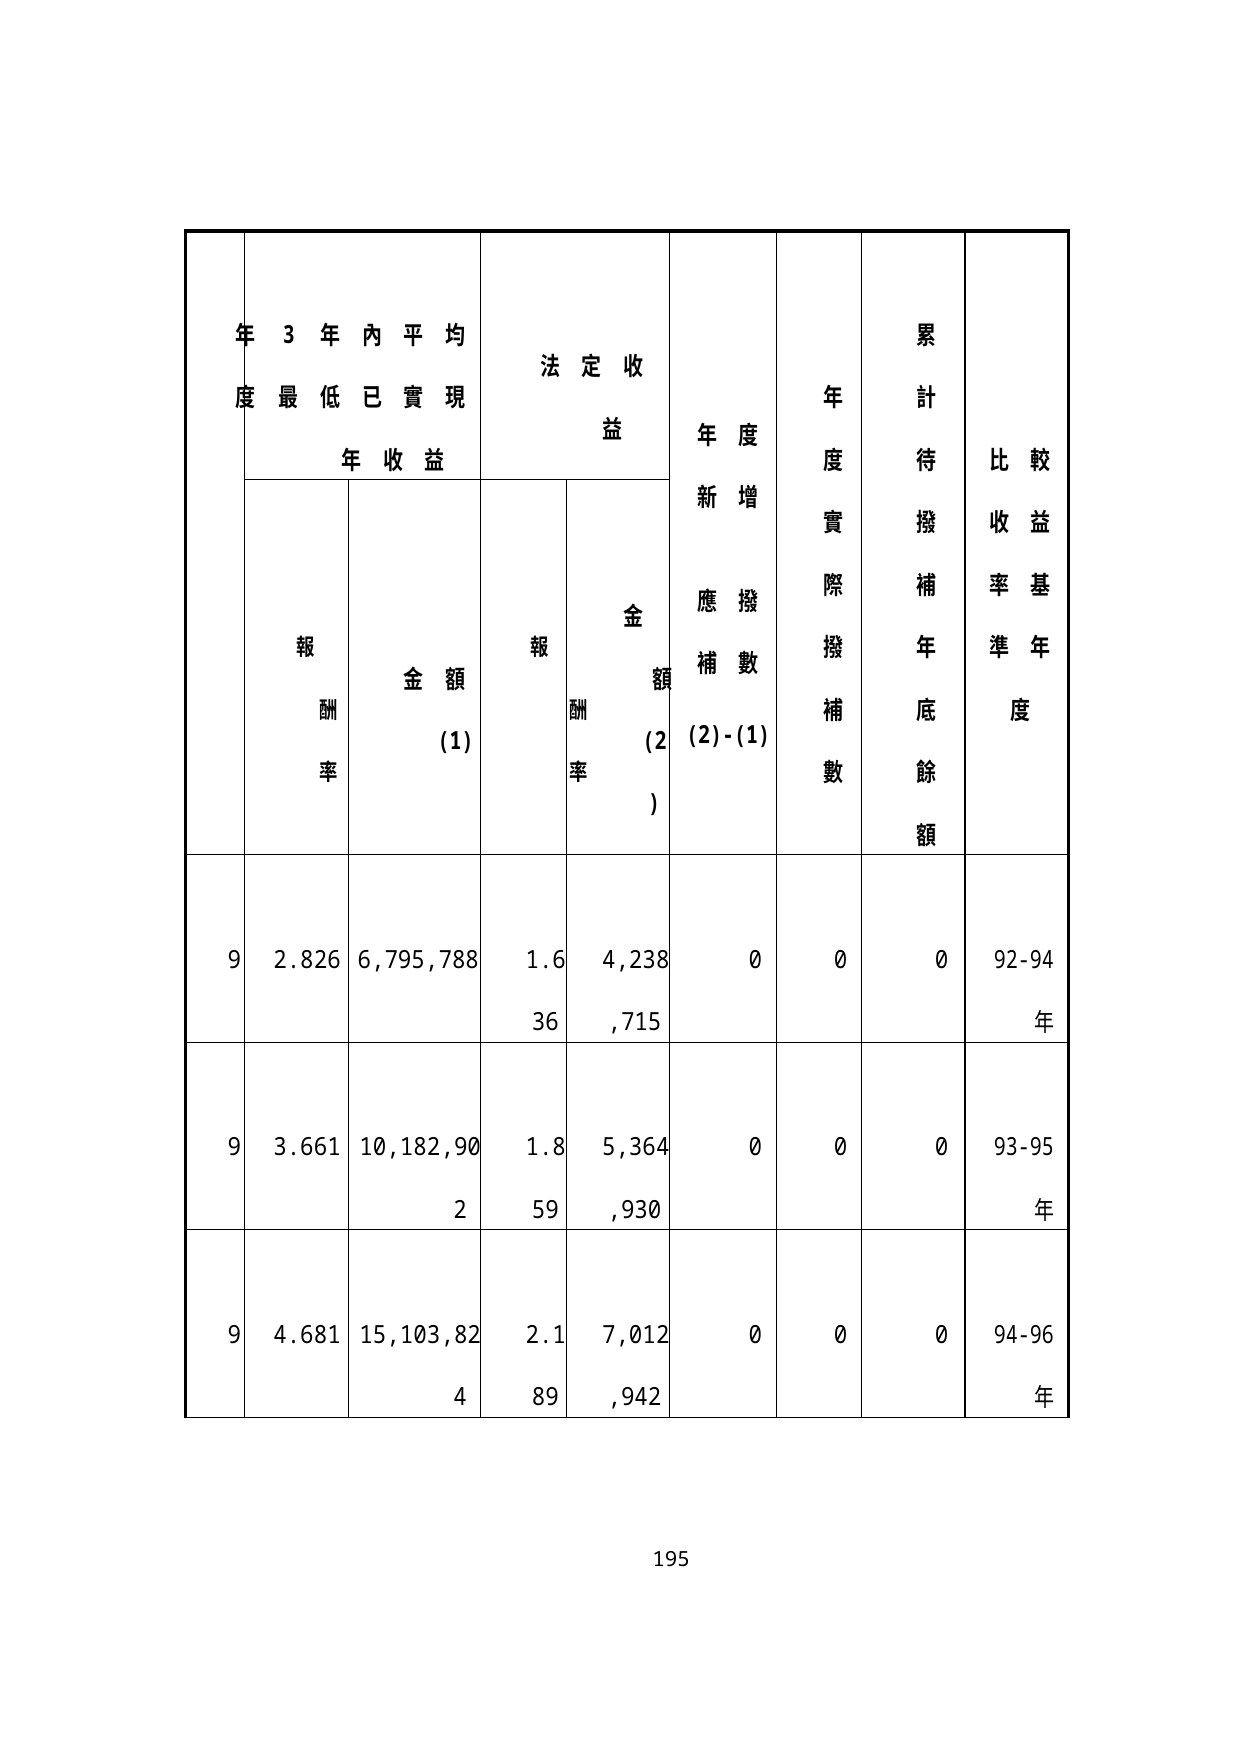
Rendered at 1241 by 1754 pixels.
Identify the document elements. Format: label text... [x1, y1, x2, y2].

table_cell 93-95年 [966, 1043, 1067, 1229]
table_cell 2.826 [245, 855, 348, 1042]
table_cell 0 [670, 855, 776, 1042]
table_cell 金額(2) [567, 480, 669, 854]
table_cell 6,795,788 [349, 855, 480, 1042]
table_cell 94-96年 [966, 1230, 1067, 1417]
table_header 年度實際撥補數 [777, 233, 861, 854]
table_cell 5,364,930 [567, 1043, 669, 1229]
table_cell 94 [187, 855, 244, 1042]
table_cell 3.661 [245, 1043, 348, 1229]
table_header 比較收益率基準年度 [966, 233, 1067, 854]
table_cell 0 [862, 1043, 964, 1229]
table_cell 4.681 [245, 1230, 348, 1417]
table_cell 2.189 [481, 1230, 566, 1417]
table_header 年度 [187, 233, 244, 854]
table_cell 15,103,824 [349, 1230, 480, 1417]
table_cell 0 [670, 1043, 776, 1229]
table_cell 1.636 [481, 855, 566, 1042]
table_header 3年內平均 最低已實現年收益 [245, 233, 480, 479]
table_cell 4,238,715 [567, 855, 669, 1042]
table_cell 報酬率 [245, 480, 348, 854]
table_cell 1.859 [481, 1043, 566, 1229]
table_cell 10,182,902 [349, 1043, 480, 1229]
table_cell 92-94年 [966, 855, 1067, 1042]
table_cell 96 [187, 1230, 244, 1417]
table_header 年度新增 應撥補數 (2)-(1) [670, 233, 776, 854]
table_header 法定收益 [481, 233, 669, 479]
table_cell 95 [187, 1043, 244, 1229]
table_cell 0 [862, 1230, 964, 1417]
table_cell 0 [777, 1043, 861, 1229]
table_header 累計待撥補年底餘額 [862, 233, 964, 854]
table_cell 0 [670, 1230, 776, 1417]
table_cell 報酬率 [481, 480, 566, 854]
table_cell 金額(1) [349, 480, 480, 854]
table_cell 0 [777, 855, 861, 1042]
table_cell 7,012,942 [567, 1230, 669, 1417]
table_cell 0 [777, 1230, 861, 1417]
table_cell 0 [862, 855, 964, 1042]
